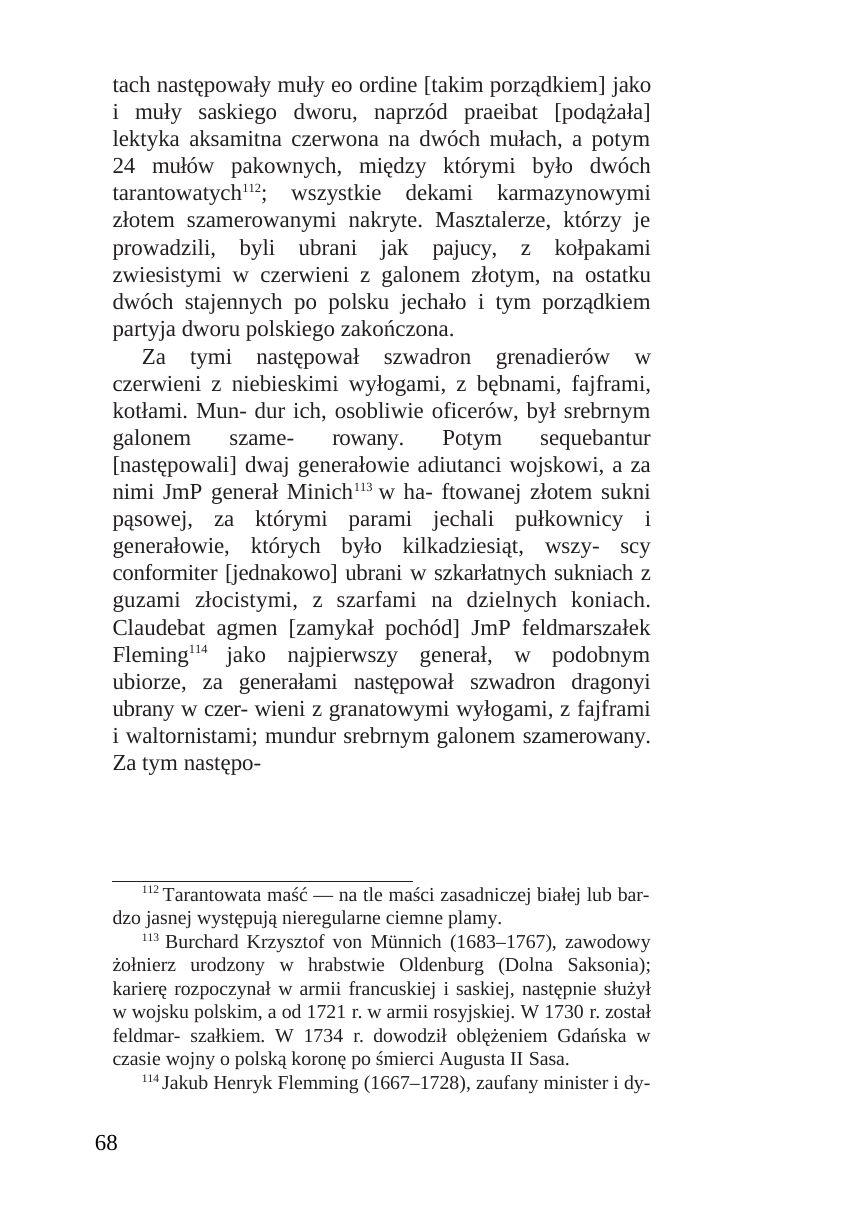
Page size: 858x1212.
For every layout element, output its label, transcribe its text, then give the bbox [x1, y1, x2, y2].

text 114 Jakub Henryk Flemming (1667–1728), zaufany minister i dy- [112, 1071, 651, 1094]
text Za tymi następował szwadron grenadierów w czerwieni z niebieskimi wyłogami, z bębnami, fajframi, kotłami. Mun- dur ich, osobliwie oficerów, był srebrnym galonem szame- rowany. Potym sequebantur [następowali] dwaj generałowie adiutanci wojskowi, a za nimi JmP generał Minich113 w ha- ftowanej złotem sukni pąsowej, za którymi parami jechali pułkownicy i generałowie, których było kilkadziesiąt, wszy- scy conformiter [jednakowo] ubrani w szkarłatnych sukniach z guzami złocistymi, z szarfami na dzielnych koniach. Claudebat agmen [zamykał pochód] JmP feldmarszałek Fleming114 jako najpierwszy generał, w podobnym ubiorze, za generałami następował szwadron dragonyi ubrany w czer- wieni z granatowymi wyłogami, z fajframi i waltornistami; mundur srebrnym galonem szamerowany. Za tym następo- [112, 343, 651, 775]
text 113 Burchard Krzysztof von Münnich (1683–1767), zawodowy żołnierz urodzony w hrabstwie Oldenburg (Dolna Saksonia); karierę rozpoczynał w armii francuskiej i saskiej, następnie służył w wojsku polskim, a od 1721 r. w armii rosyjskiej. W 1730 r. został feldmar- szałkiem. W 1734 r. dowodził oblężeniem Gdańska w czasie wojny o polską koronę po śmierci Augusta II Sasa. [112, 930, 651, 1070]
text 112 Tarantowata maść — na tle maści zasadniczej białej lub bar- dzo jasnej występują nieregularne ciemne plamy. [112, 877, 651, 929]
text tach następowały muły eo ordine [takim porządkiem] jako i muły saskiego dworu, naprzód praeibat [podążała] lektyka aksamitna czerwona na dwóch mułach, a potym 24 mułów pakownych, między którymi było dwóch tarantowatych112; wszystkie dekami karmazynowymi złotem szamerowanymi nakryte. Masztalerze, którzy je prowadzili, byli ubrani jak pajucy, z kołpakami zwiesistymi w czerwieni z galonem złotym, na ostatku dwóch stajennych po polsku jechało i tym porządkiem partyja dworu polskiego zakończona. [112, 71, 651, 341]
